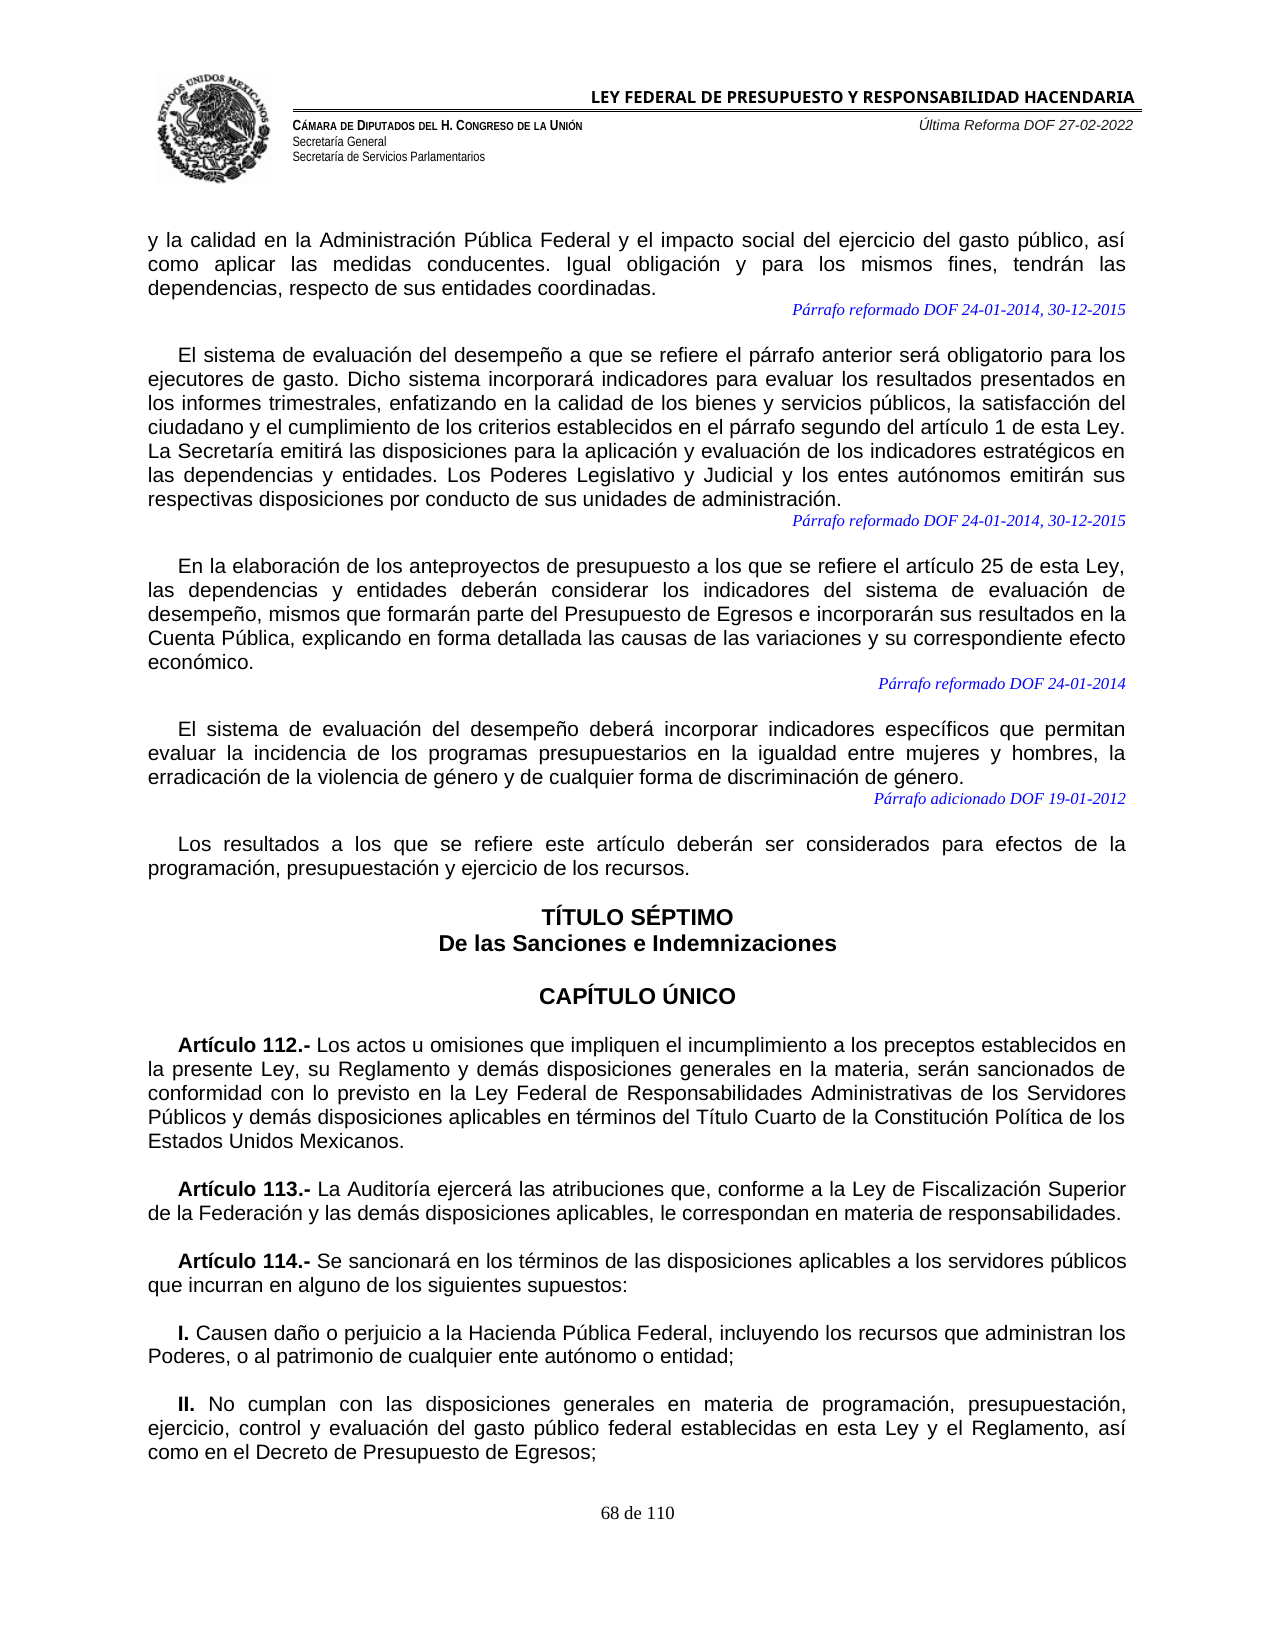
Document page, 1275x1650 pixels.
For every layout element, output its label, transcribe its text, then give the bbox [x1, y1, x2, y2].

text Párrafo reformado DOF 24-01-2014 [148, 673, 1127, 693]
text CAPÍTULO ÚNICO [148, 983, 1127, 1009]
text Párrafo reformado DOF 24-01-2014, 30-12-2015 [148, 300, 1127, 319]
text TÍTULO SÉPTIMO [148, 903, 1127, 930]
text Artículo 114.- Se sancionará en los términos de las disposiciones aplicables a los servidores públicos que incurran en alguno de los siguientes supuestos: [148, 1248, 1127, 1296]
text Los resultados a los que se refiere este artículo deberán ser considerados para efectos de la programación, presupuestación y ejercicio de los recursos. [148, 832, 1127, 879]
text I. Causen daño o perjuicio a la Hacienda Pública Federal, incluyendo los recursos que administran los Poderes, o al patrimonio de cualquier ente autónomo o entidad; [148, 1320, 1127, 1368]
text Artículo 112.- Los actos u omisiones que impliquen el incumplimiento a los preceptos establecidos en la presente Ley, su Reglamento y demás disposiciones generales en la materia, serán sancionados de conformidad con lo previsto en la Ley Federal de Responsabilidades Administrativas de los Servidores Públicos y demás disposiciones aplicables en términos del Título Cuarto de la Constitución Política de los Estados Unidos Mexicanos. [148, 1033, 1127, 1153]
text Párrafo adicionado DOF 19-01-2012 [148, 788, 1127, 808]
text Artículo 113.- La Auditoría ejercerá las atribuciones que, conforme a la Ley de Fiscalización Superior de la Federación y las demás disposiciones aplicables, le correspondan en materia de responsabilidades. [148, 1177, 1127, 1224]
text De las Sanciones e Indemnizaciones [148, 930, 1127, 956]
text Párrafo reformado DOF 24-01-2014, 30-12-2015 [148, 511, 1127, 530]
text El sistema de evaluación del desempeño a que se refiere el párrafo anterior será obligatorio para los ejecutores de gasto. Dicho sistema incorporará indicadores para evaluar los resultados presentados en los informes trimestrales, enfatizando en la calidad de los bienes y servicios públicos, la satisfacción del ciudadano y el cumplimiento de los criterios establecidos en el párrafo segundo del artículo 1 de esta Ley. La Secretaría emitirá las disposiciones para la aplicación y evaluación de los indicadores estratégicos en las dependencias y entidades. Los Poderes Legislativo y Judicial y los entes autónomos emitirán sus respectivas disposiciones por conducto de sus unidades de administración. [148, 343, 1127, 511]
text y la calidad en la Administración Pública Federal y el impacto social del ejercicio del gasto público, así como aplicar las medidas conducentes. Igual obligación y para los mismos fines, tendrán las dependencias, respecto de sus entidades coordinadas. [148, 228, 1127, 300]
text II. No cumplan con las disposiciones generales en materia de programación, presupuestación, ejercicio, control y evaluación del gasto público federal establecidas en esta Ley y el Reglamento, así como en el Decreto de Presupuesto de Egresos; [148, 1392, 1127, 1464]
text En la elaboración de los anteproyectos de presupuesto a los que se refiere el artículo 25 de esta Ley, las dependencias y entidades deberán considerar los indicadores del sistema de evaluación de desempeño, mismos que formarán parte del Presupuesto de Egresos e incorporarán sus resultados en la Cuenta Pública, explicando en forma detallada las causas de las variaciones y su correspondiente efecto económico. [148, 554, 1127, 673]
text El sistema de evaluación del desempeño deberá incorporar indicadores específicos que permitan evaluar la incidencia de los programas presupuestarios en la igualdad entre mujeres y hombres, la erradicación de la violencia de género y de cualquier forma de discriminación de género. [148, 717, 1127, 788]
